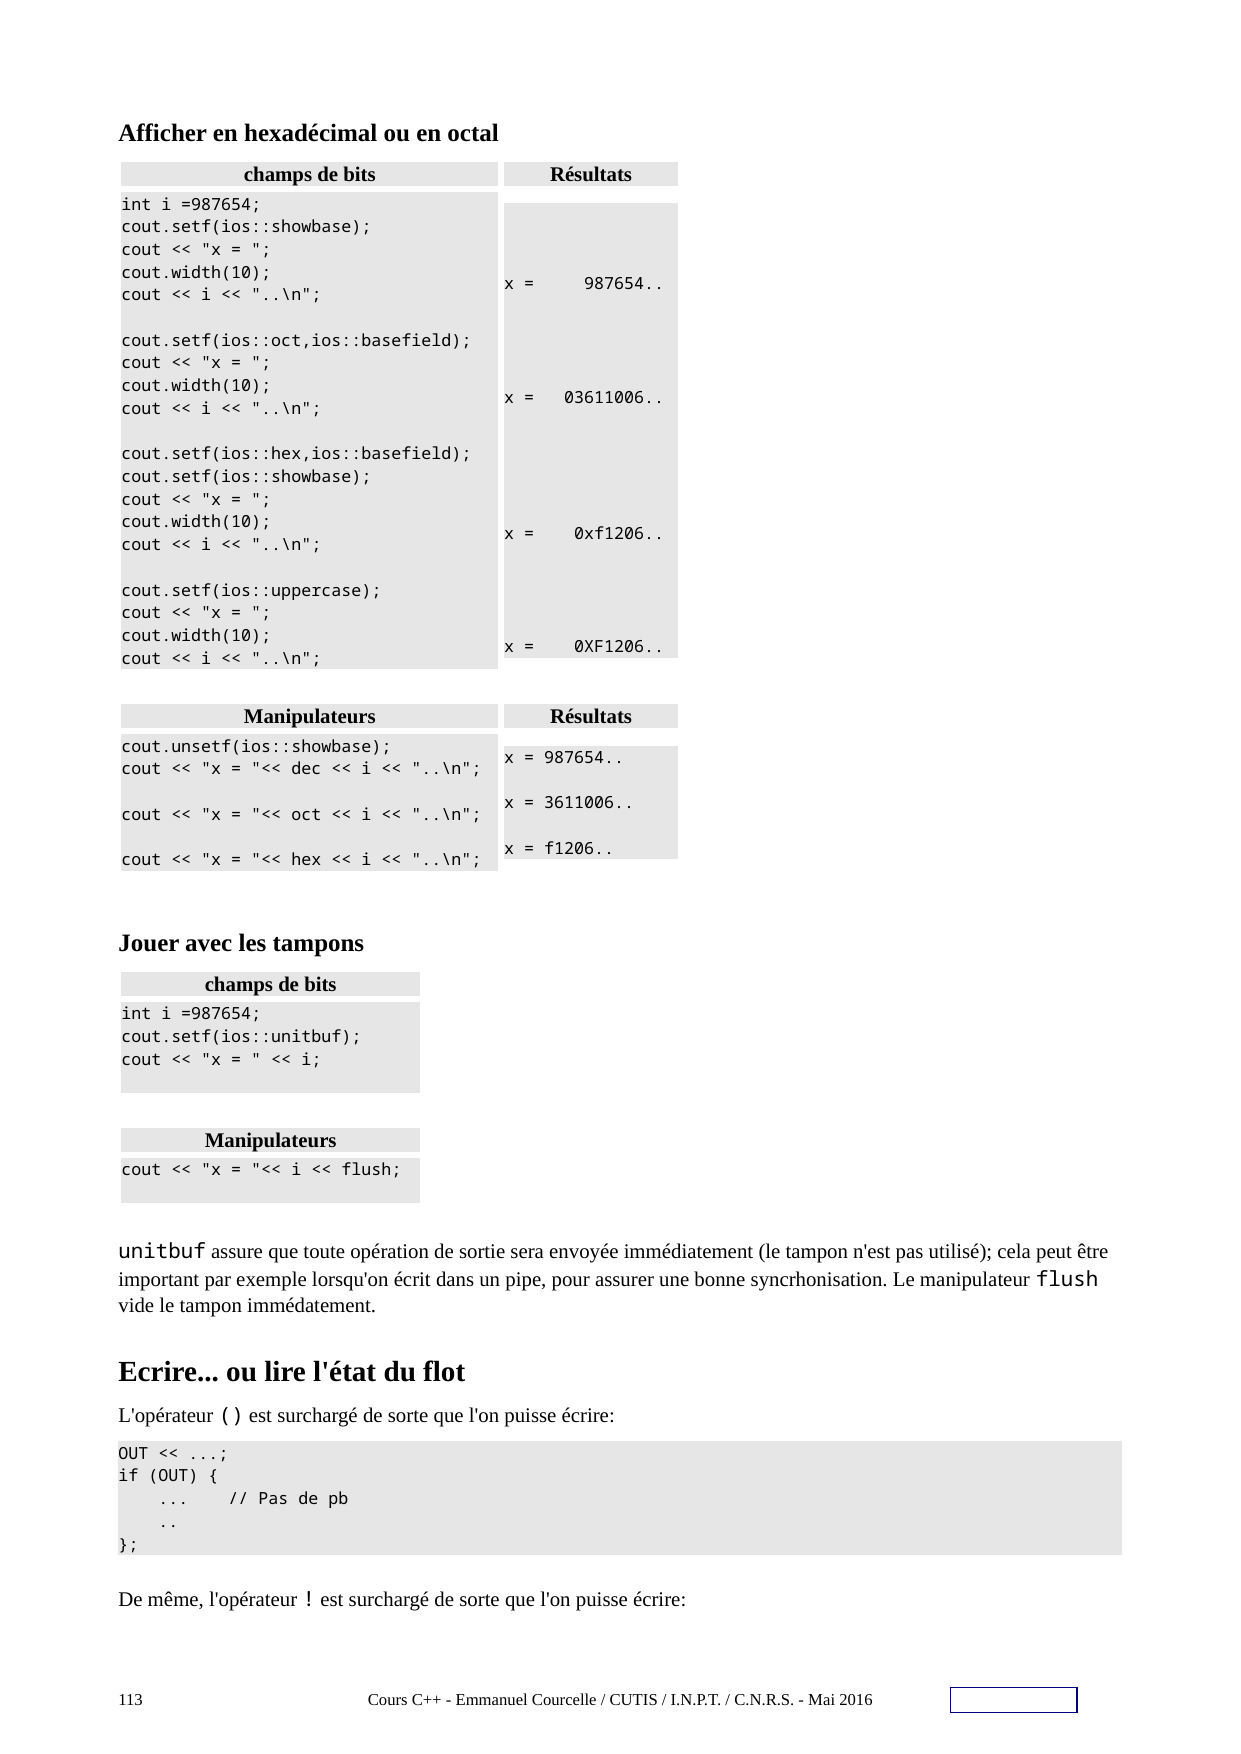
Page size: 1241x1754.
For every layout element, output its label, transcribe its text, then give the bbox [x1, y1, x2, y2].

table_cell cout << "x = "<< i << flush; [118, 1155, 423, 1236]
text if (OUT) { [118, 1464, 1122, 1487]
table_header Résultats [501, 159, 681, 189]
table_cell Manipulateurs [118, 1125, 423, 1155]
subtitle Ecrire... ou lire l'état du flot [118, 1354, 1122, 1388]
table_cell x = 987654.. x = 03611006.. x = 0xf1206.. x = 0XF1206.. [501, 189, 681, 701]
subtitle Afficher en hexadécimal ou en octal [118, 118, 1122, 147]
table_cell Manipulateurs [118, 701, 501, 731]
table_header champs de bits [118, 969, 423, 999]
subtitle Jouer avec les tampons [118, 928, 1122, 957]
table_cell x = 987654.. x = 3611006.. x = f1206.. [501, 731, 681, 903]
text L'opérateur () est surchargé de sorte que l'on puisse écrire: [118, 1400, 1122, 1429]
text .. [118, 1509, 1122, 1532]
table_header champs de bits [118, 159, 501, 189]
text OUT << ...; [118, 1441, 1122, 1464]
text unitbuf assure que toute opération de sortie sera envoyée immédiatement (le tampon n'est pas utilisé); cela peut être important par exemple lorsqu'on écrit dans un pipe, pour assurer une bonne syncrhonisation. Le manipulateur flush vide le tampon immédatement. [118, 1236, 1122, 1317]
text ... // Pas de pb [118, 1487, 1122, 1509]
table_cell cout.unsetf(ios::showbase); cout << "x = "<< dec << i << "..\n"; cout << "x = "<< oct << i << "..\n"; cout << "x = "<< hex << i << "..\n"; [118, 731, 501, 903]
text De même, l'opérateur ! est surchargé de sorte que l'on puisse écrire: [118, 1584, 1122, 1613]
table_cell int i =987654; cout.setf(ios::unitbuf); cout << "x = " << i; [118, 999, 423, 1125]
table_cell int i =987654; cout.setf(ios::showbase); cout << "x = "; cout.width(10); cout << i << "..\n"; cout.setf(ios::oct,ios::basefield); cout << "x = "; cout.width(10); cout << i << "..\n"; cout.setf(ios::hex,ios::basefield); cout.setf(ios::showbase); cout << "x = "; cout.width(10); cout << i << "..\n"; cout.setf(ios::uppercase); cout << "x = "; cout.width(10); cout << i << "..\n"; [118, 189, 501, 701]
table_cell Résultats [501, 701, 681, 731]
text }; [118, 1532, 1122, 1555]
